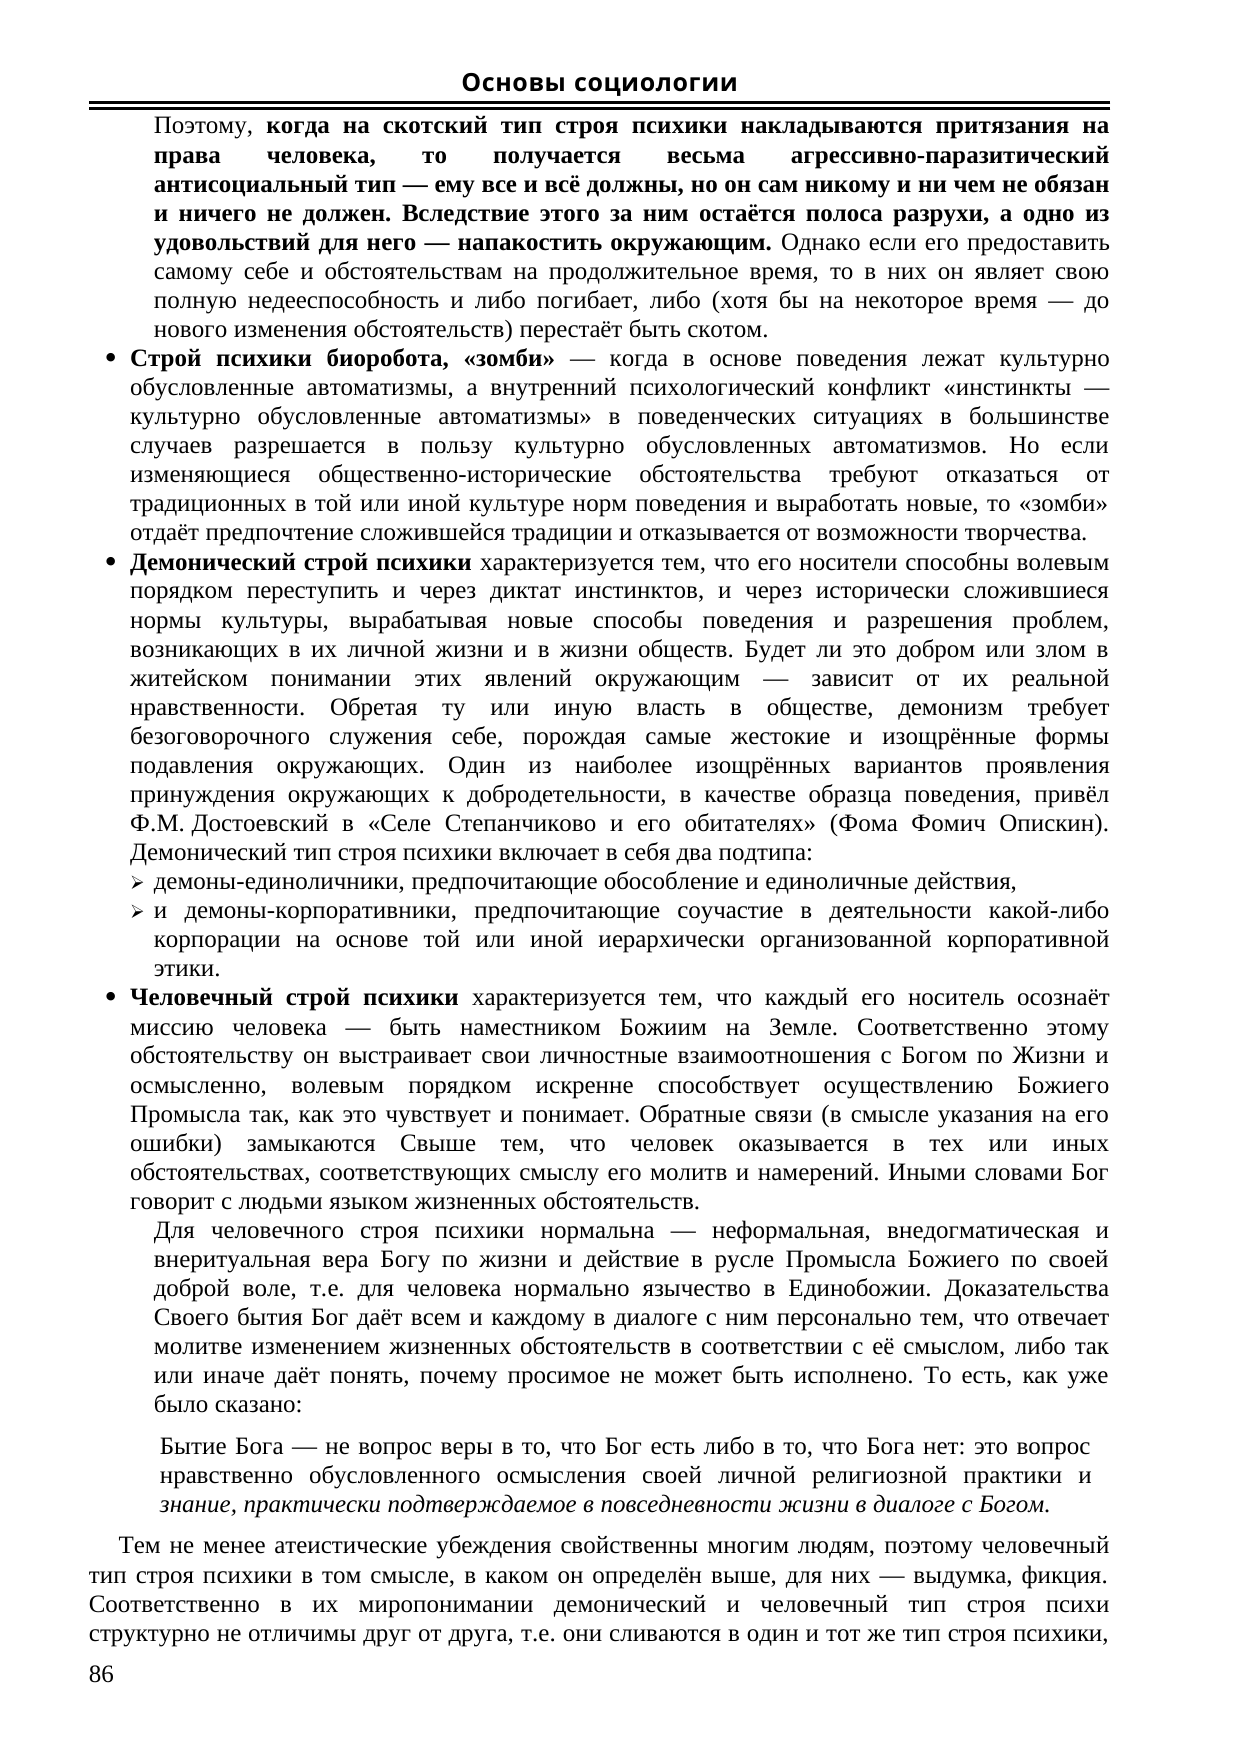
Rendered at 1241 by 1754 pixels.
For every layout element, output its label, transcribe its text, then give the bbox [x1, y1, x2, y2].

list Строй психики биоробота, «зомби» — когда в основе поведения лежат культурно обусловленные автоматизмы, а внутренний психологический конфликт «инстинкты — культурно обусловленные автоматизмы» в поведенческих ситуациях в большинстве случаев разрешается в пользу культурно обусловленных автоматизмов. Но если изменяющиеся общественно-исторические обстоятельства требуют отказаться от традиционных в той или иной культуре норм поведения и выработать новые, то «зомби» отдаёт предпочтение сложившейся традиции и отказывается от возможности творчества. [106, 343, 1110, 546]
list демоны-единоличники, предпочитающие обособление и единоличные действия, [130, 866, 1110, 895]
list Поэтому, когда на скотский тип строя психики накладываются притязания на права человека, то получается весьма агрессивно-паразитический антисоциальный тип — ему все и всё должны, но он сам никому и ни чем не обязан и ничего не должен. Вследствие этого за ним остаётся полоса разрухи, а одно из удовольствий для него — напакостить окружающим. Однако если его предоставить самому себе и обстоятельствам на продолжительное время, то в них он являет свою полную недееспособность и либо погибает, либо (хотя бы на некоторое время — до нового изменения обстоятельств) перестаёт быть скотом. [136, 110, 1110, 343]
list и демоны-корпоративники, предпочитающие соучастие в деятельности какой-либо корпорации на основе той или иной иерархически организованной корпоративной этики. [130, 895, 1110, 982]
text Бытие Бога — не вопрос веры в то, что Бог есть либо в то, что Бога нет: это вопрос нравственно обусловленного осмысления своей личной религиозной практики и знание, практически подтверждаемое в повседневности жизни в диалоге с Богом. [159, 1431, 1093, 1518]
text Тем не менее атеистические убеждения свойственны многим людям, поэтому человечный тип строя психики в том смысле, в каком он определён выше, для них — выдумка, фикция. Соответственно в их миропонимании демонический и человечный тип строя психи структурно не отличимы друг от друга, т.е. они сливаются в один и тот же тип строя психики, [89, 1530, 1110, 1647]
list Демонический строй психики характеризуется тем, что его носители способны волевым порядком переступить и через диктат инстинктов, и через исторически сложившиеся нормы культуры, вырабатывая новые способы поведения и разрешения проблем, возникающих в их личной жизни и в жизни обществ. Будет ли это добром или злом в житейском понимании этих явлений окружающим — зависит от их реальной нравственности. Обретая ту или иную власть в обществе, демонизм требует безоговорочного служения себе, порождая самые жестокие и изощрённые формы подавления окружающих. Один из наиболее изощрённых вариантов проявления принуждения окружающих к добродетельности, в качестве образца поведения, привёл Ф.М. Достоевский в «Селе Степанчиково и его обитателях» (Фома Фомич Опискин). Демонический тип строя психики включает в себя два подтипа: [106, 546, 1110, 866]
list Человечный строй психики характеризуется тем, что каждый его носитель осознаёт миссию человека — быть наместником Божиим на Земле. Соответственно этому обстоятельству он выстраивает свои личностные взаимоотношения с Богом по Жизни и осмысленно, волевым порядком искренне способствует осуществлению Божиего Промысла так, как это чувствует и понимает. Обратные связи (в смысле указания на его ошибки) замыкаются Свыше тем, что человек оказывается в тех или иных обстоятельствах, соответствующих смыслу его молитв и намерений. Иными словами Бог говорит с людьми языком жизненных обстоятельств. [106, 982, 1110, 1215]
list Для человечного строя психики нормальна — неформальная, внедогматическая и внеритуальная вера Богу по жизни и действие в русле Промысла Божиего по своей доброй воле, т.е. для человека нормально язычество в Единобожии. Доказательства Своего бытия Бог даёт всем и каждому в диалоге с ним персонально тем, что отвечает молитве изменением жизненных обстоятельств в соответствии с её смыслом, либо так или иначе даёт понять, почему просимое не может быть исполнено. То есть, как уже было сказано: [136, 1215, 1110, 1418]
